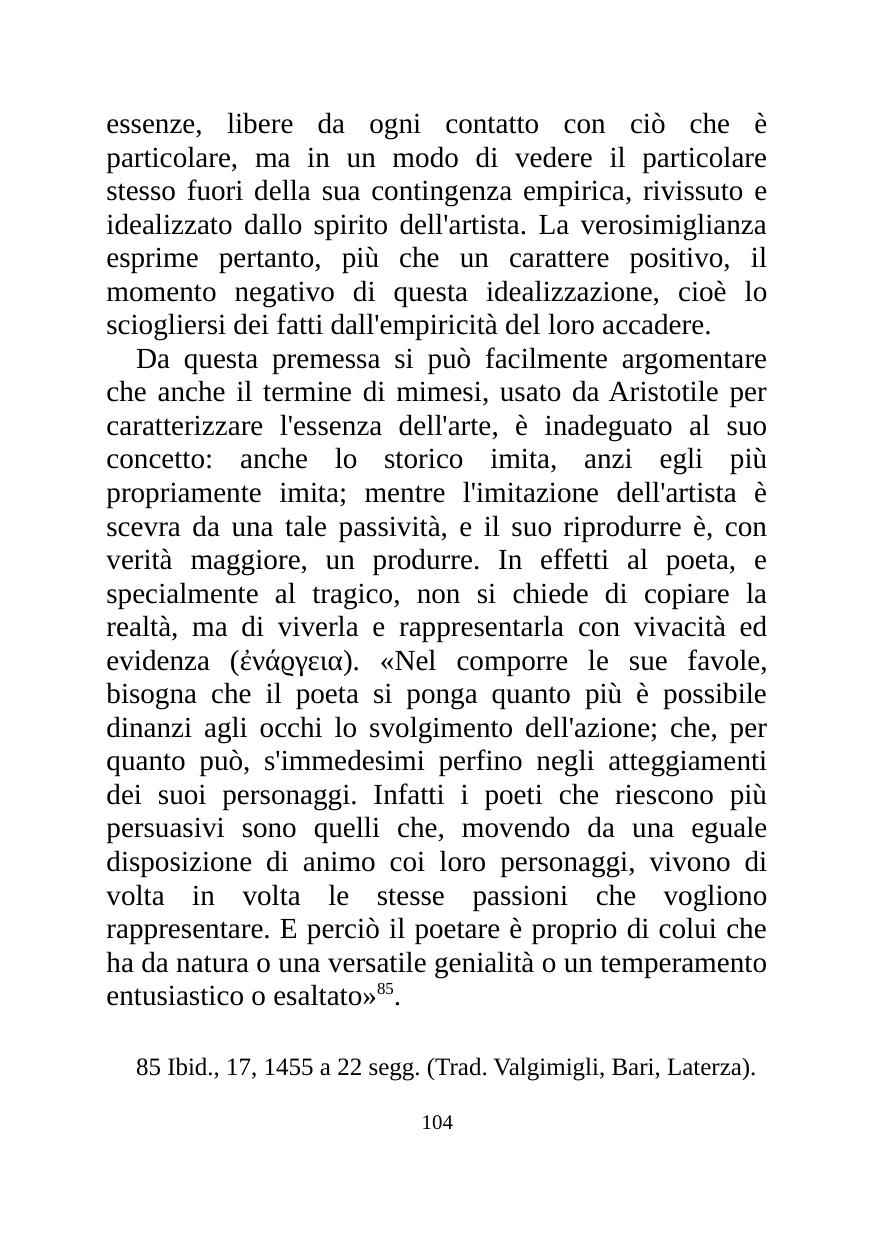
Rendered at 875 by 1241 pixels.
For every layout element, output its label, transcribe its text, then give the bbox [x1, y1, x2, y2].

text Da questa premessa si può facilmente argomentare che anche il termine di mimesi, usato da Aristotile per caratterizzare l'essenza dell'arte, è inadeguato al suo concetto: anche lo storico imita, anzi egli più propriamente imita; mentre l'imitazione dell'artista è scevra da una tale passività, e il suo riprodurre è, con verità maggiore, un produrre. In effetti al poeta, e specialmente al tragico, non si chiede di copiare la realtà, ma di viverla e rappresentarla con vivacità ed evidenza (ἐνάϱγεια). «Nel comporre le sue favole, bisogna che il poeta si ponga quanto più è possibile dinanzi agli occhi lo svolgimento dell'azione; che, per quanto può, s'immedesimi perfino negli atteggiamenti dei suoi personaggi. Infatti i poeti che riescono più persuasivi sono quelli che, movendo da una eguale disposizione di animo coi loro personaggi, vivono di volta in volta le stesse passioni che vogliono rappresentare. E perciò il poetare è proprio di colui che ha da natura o una versatile genialità o un temperamento entusiastico o esaltato». [106, 341, 768, 1012]
text essenze, libere da ogni contatto con ciò che è particolare, ma in un modo di vedere il particolare stesso fuori della sua contingenza empirica, rivissuto e idealizzato dallo spirito dell'artista. La verosimiglianza esprime pertanto, più che un carattere positivo, il momento negativo di questa idealizzazione, cioè lo sciogliersi dei fatti dall'empiricità del loro accadere. [106, 106, 768, 341]
text Ibid., 17, 1455 a 22 segg. (Trad. Valgimigli, Bari, Laterza). [106, 1052, 768, 1080]
